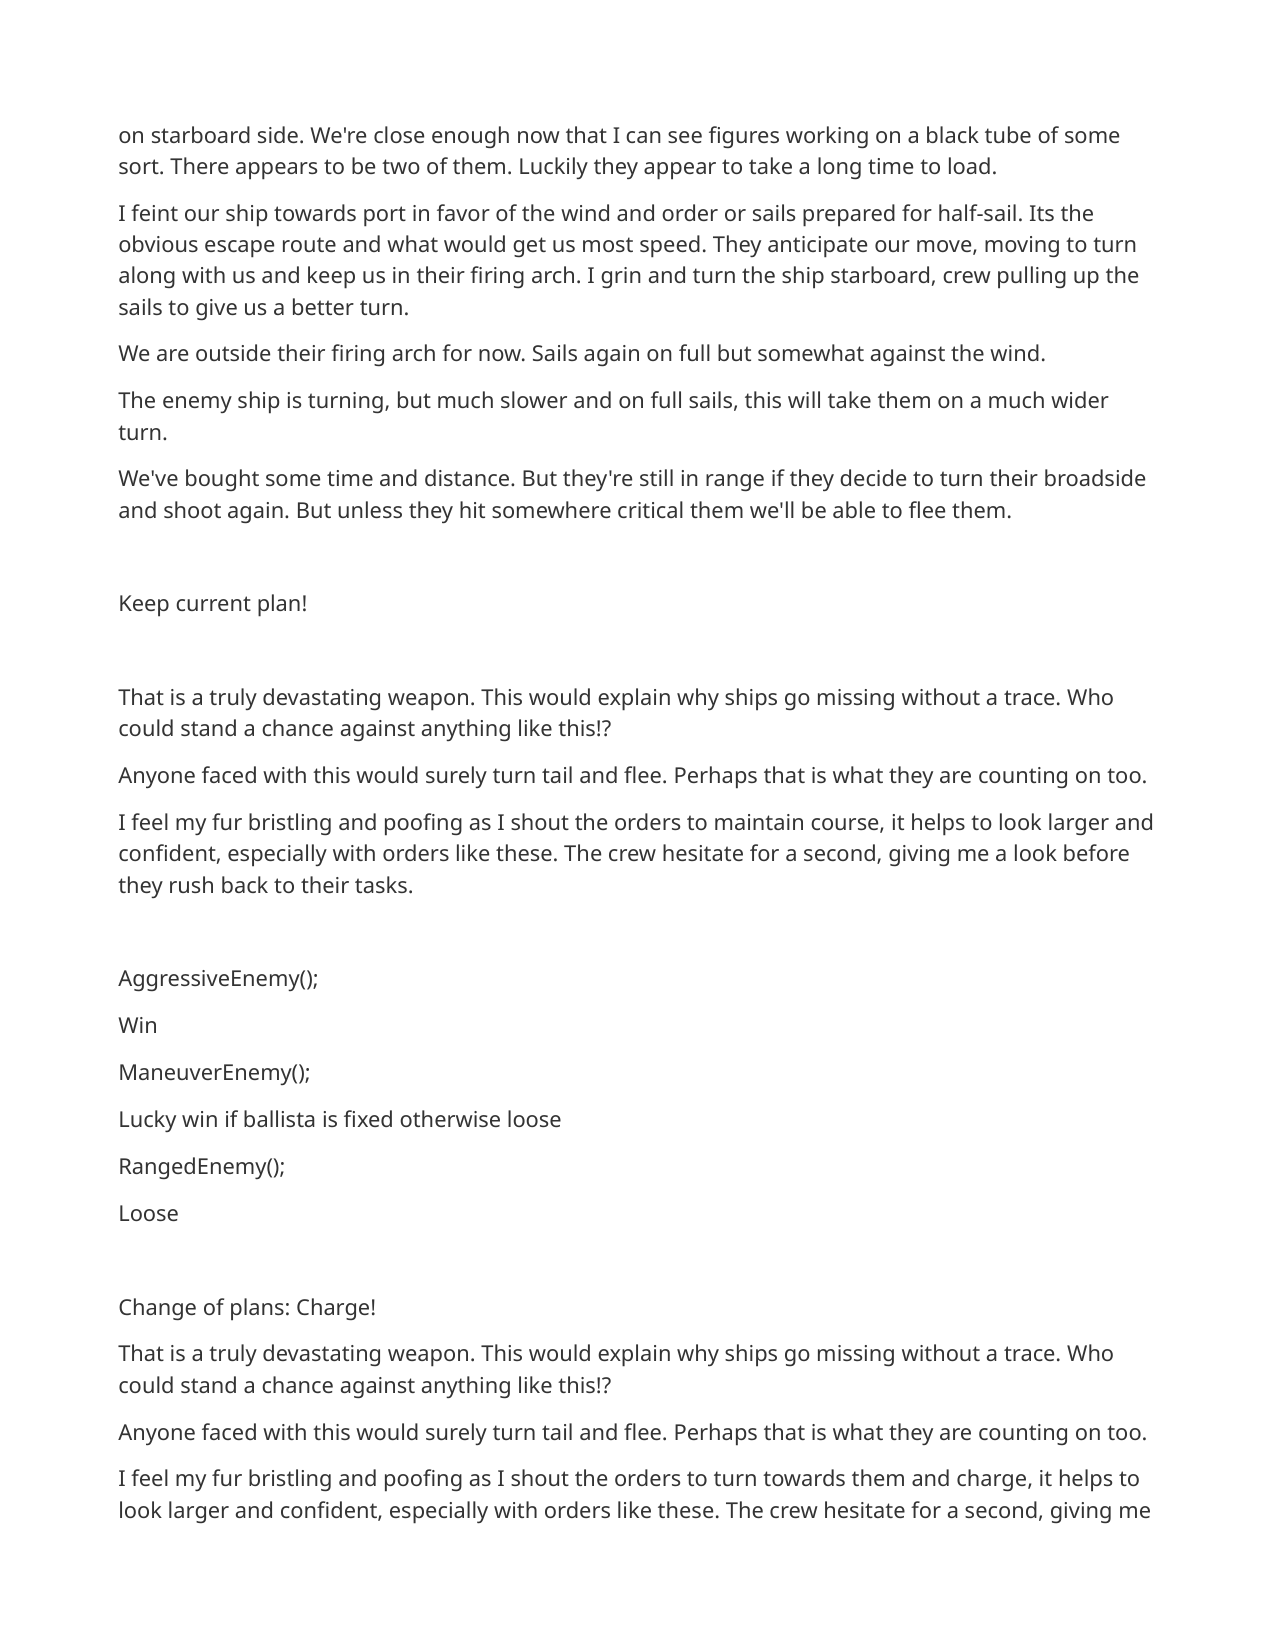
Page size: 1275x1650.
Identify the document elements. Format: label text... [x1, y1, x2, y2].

text That is a truly devastating weapon. This would explain why ships go missing without a trace. Who could stand a chance against anything like this!? [118, 1337, 1157, 1399]
text We are outside their firing arch for now. Sails again on full but somewhat against the wind. [118, 337, 1157, 368]
text RangedEnemy(); [118, 1149, 1157, 1181]
text ManeuverEnemy(); [118, 1056, 1157, 1087]
text I feel my fur bristling and poofing as I shout the orders to turn towards them and charge, it helps to look larger and confident, especially with orders like these. The crew hesitate for a second, giving me [118, 1462, 1157, 1524]
text AggressiveEnemy(); [118, 962, 1157, 993]
text I feint our ship towards port in favor of the wind and order or sails prepared for half-sail. Its the obvious escape route and what would get us most speed. They anticipate our move, moving to turn along with us and keep us in their firing arch. I grin and turn the ship starboard, crew pulling up the sails to give us a better turn. [118, 196, 1157, 321]
text Anyone faced with this would surely turn tail and flee. Perhaps that is what they are counting on too. [118, 759, 1157, 790]
text The enemy ship is turning, but much slower and on full sails, this will take them on a much wider turn. [118, 384, 1157, 446]
text Change of plans: Charge! [118, 1290, 1157, 1321]
text That is a truly devastating weapon. This would explain why ships go missing without a trace. Who could stand a chance against anything like this!? [118, 681, 1157, 743]
text Win [118, 1009, 1157, 1040]
text Anyone faced with this would surely turn tail and flee. Perhaps that is what they are counting on too. [118, 1415, 1157, 1446]
text Loose [118, 1196, 1157, 1227]
text on starboard side. We're close enough now that I can see figures working on a black tube of some sort. There appears to be two of them. Luckily they appear to take a long time to load. [118, 118, 1157, 181]
text I feel my fur bristling and poofing as I shout the orders to maintain course, it helps to look larger and confident, especially with orders like these. The crew hesitate for a second, giving me a look before they rush back to their tasks. [118, 806, 1157, 899]
text Lucky win if ballista is fixed otherwise loose [118, 1102, 1157, 1134]
text Keep current plan! [118, 587, 1157, 618]
text We've bought some time and distance. But they're still in range if they decide to turn their broadside and shoot again. But unless they hit somewhere critical them we'll be able to flee them. [118, 462, 1157, 524]
